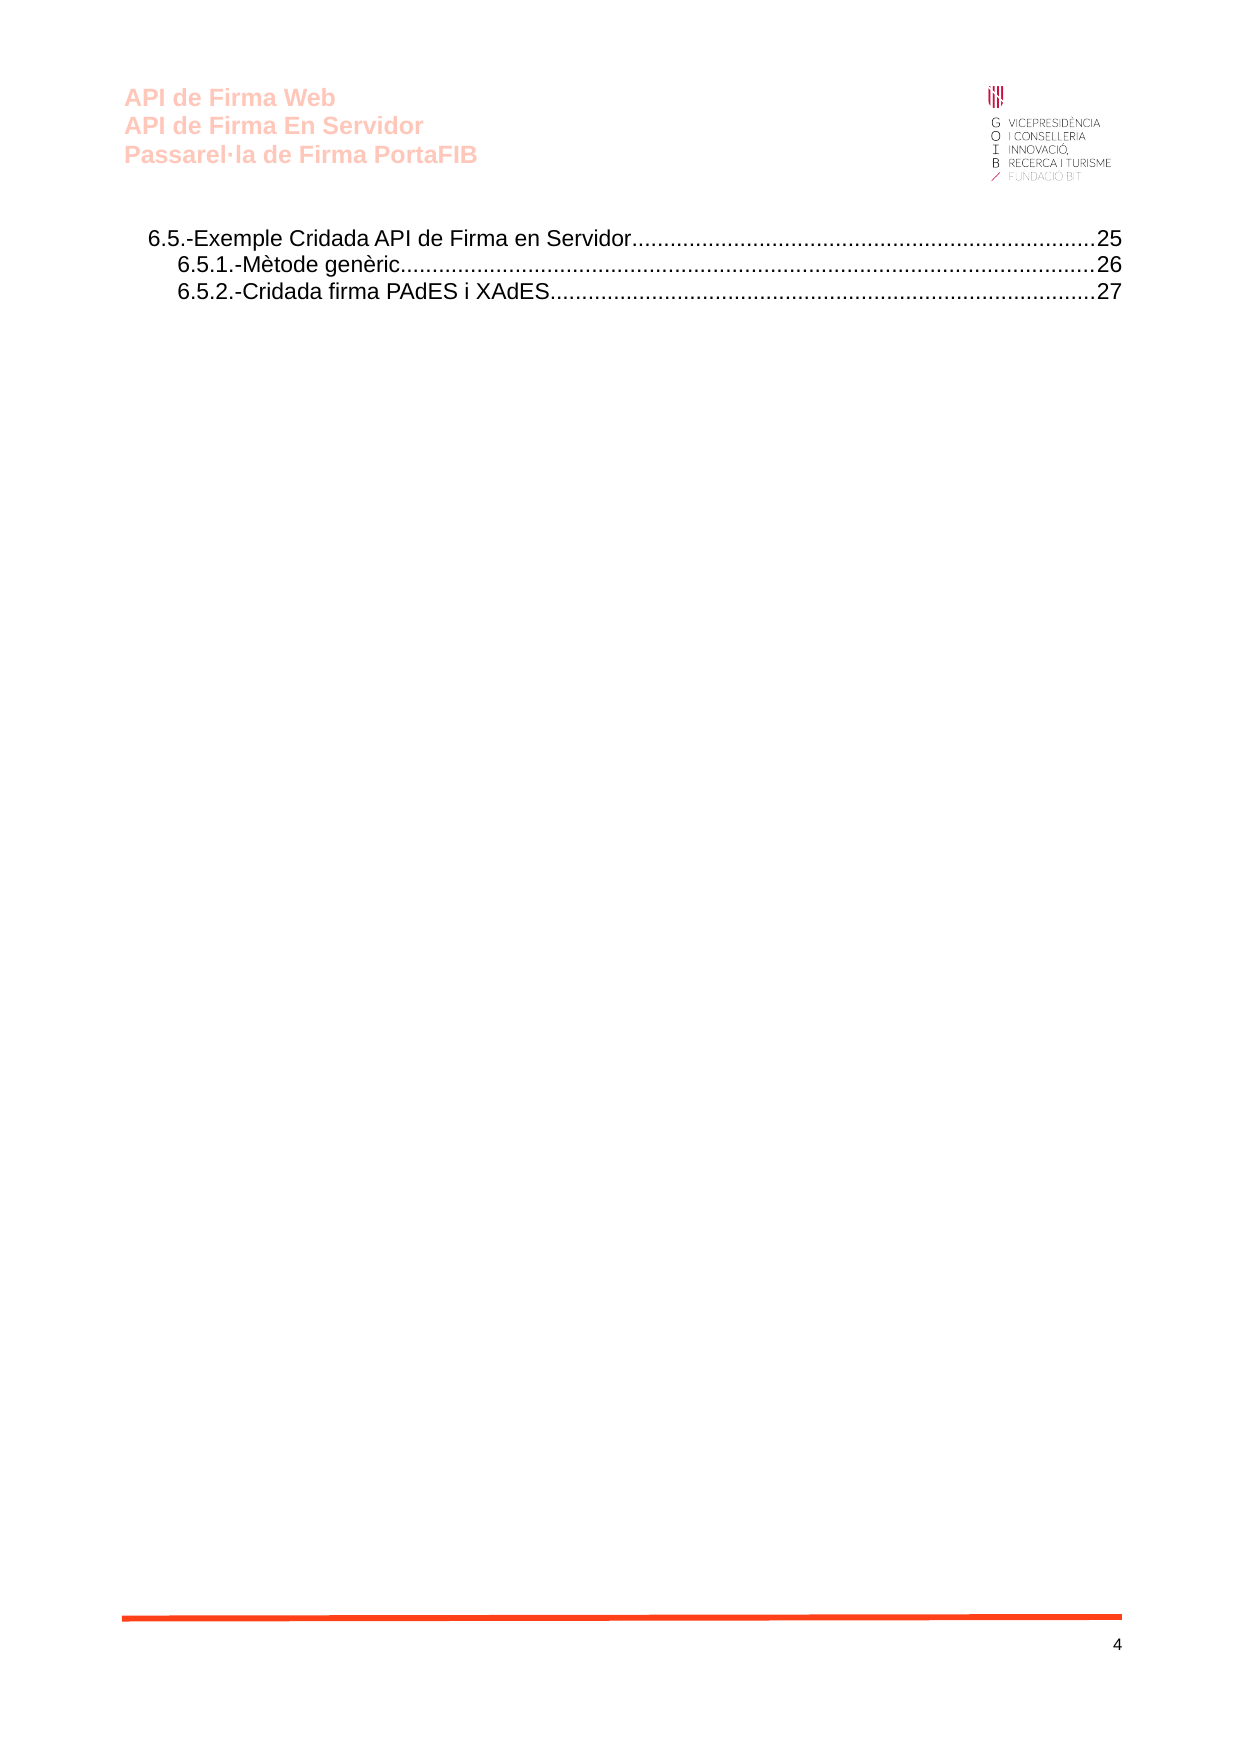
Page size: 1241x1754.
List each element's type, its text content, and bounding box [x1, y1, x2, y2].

text 6.5.-Exemple Cridada API de Firma en Servidor 25 [148, 225, 1122, 251]
picture [983, 82, 1117, 185]
text 6.5.2.-Cridada firma PAdES i XAdES 27 [177, 278, 1122, 304]
text 6.5.1.-Mètode genèric 26 [177, 251, 1122, 278]
